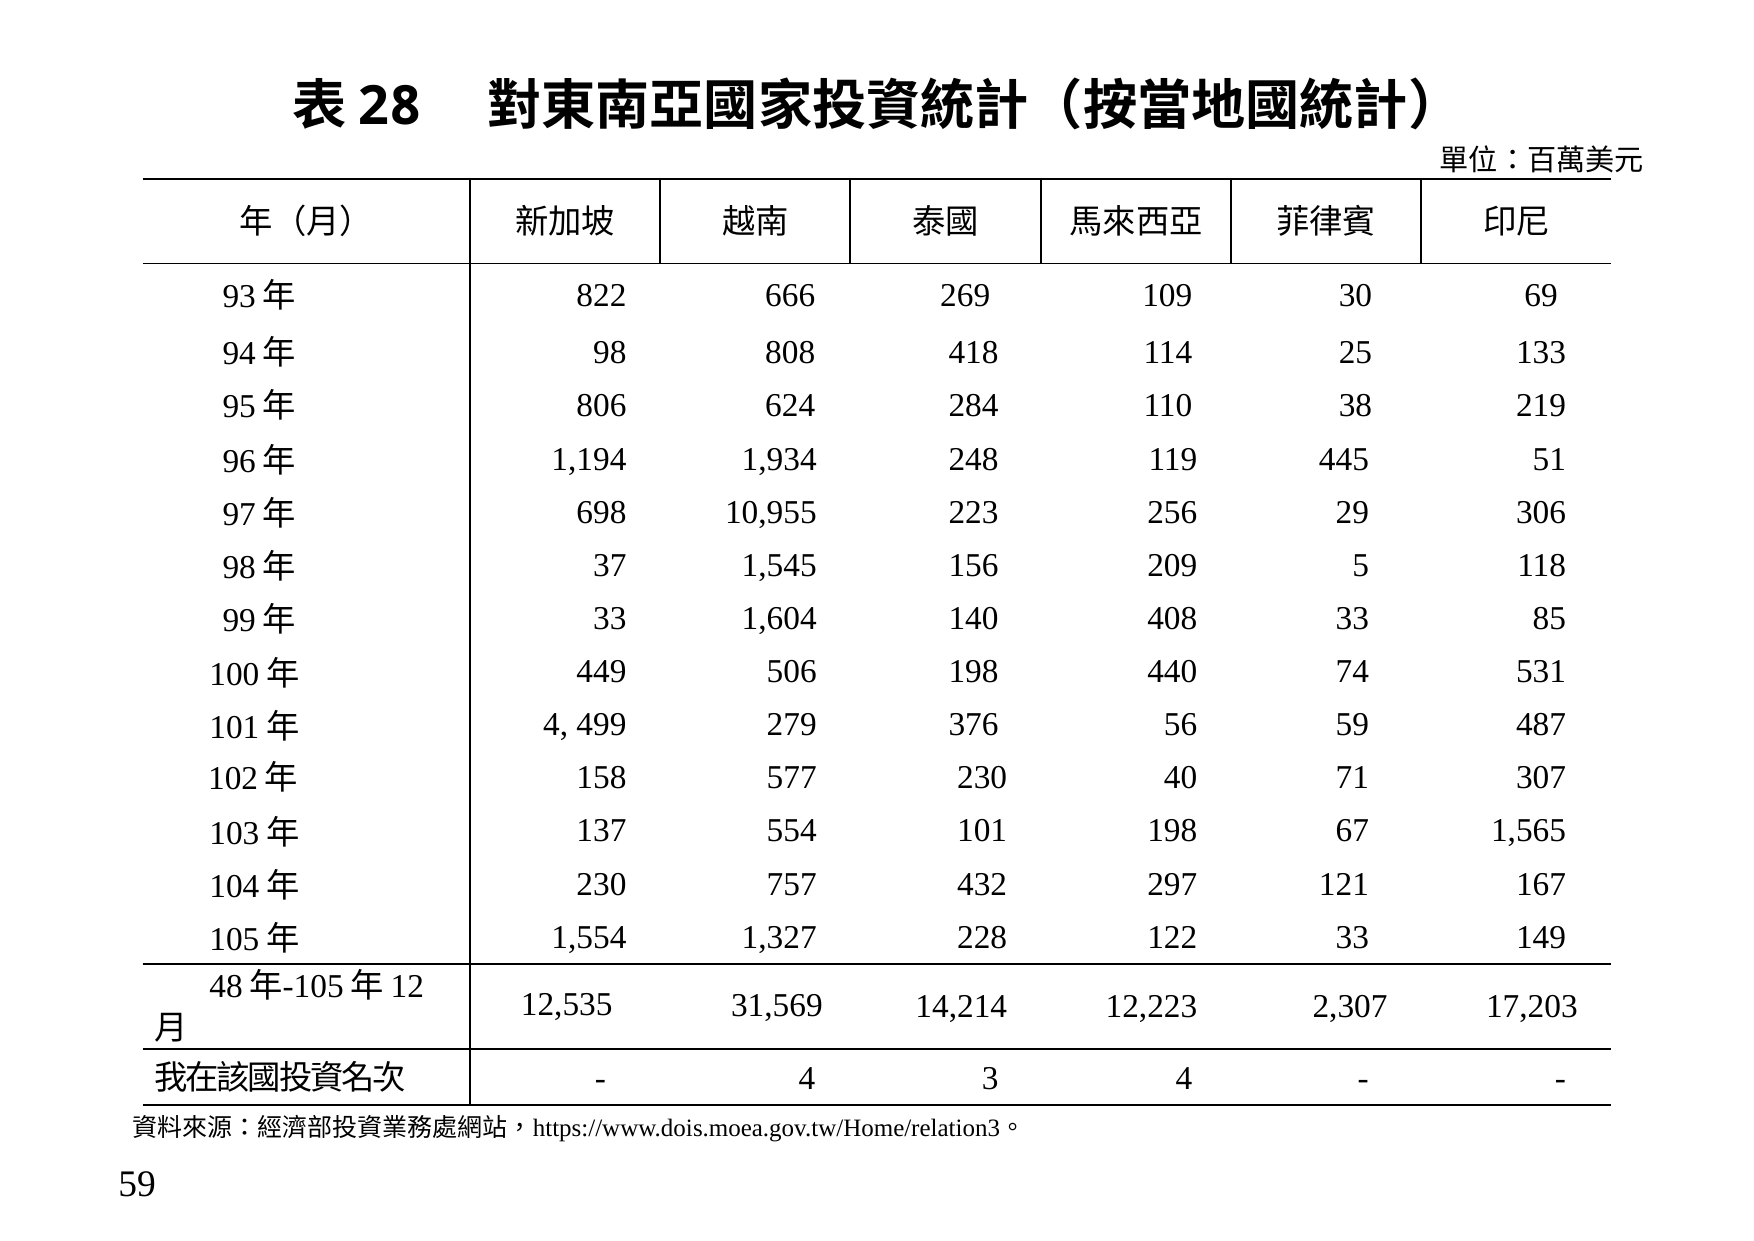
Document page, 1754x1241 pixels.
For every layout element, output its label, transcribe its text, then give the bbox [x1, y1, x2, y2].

table_cell 38 [1231, 378, 1421, 431]
table_header 年（月） [143, 180, 469, 263]
subtitle 表28 對東南亞國家投資統計（按當地國統計） [118, 62, 1636, 140]
table_cell 102年 [143, 750, 469, 803]
table_header 越南 [661, 180, 849, 263]
table_cell 40 [1041, 750, 1231, 803]
table_cell 449 [471, 644, 660, 697]
table_cell 506 [660, 644, 850, 697]
table_header 馬來西亞 [1042, 180, 1230, 263]
table_cell 531 [1421, 644, 1611, 697]
table_cell 230 [850, 750, 1041, 803]
table_cell 140 [850, 591, 1041, 644]
table_cell 105年 [143, 910, 469, 963]
table_cell 59 [1231, 697, 1421, 750]
table_cell - [1421, 1050, 1611, 1104]
table_cell 103年 [143, 803, 469, 856]
table_cell 17,203 [1421, 965, 1611, 1047]
table_cell - [1231, 1050, 1421, 1104]
table_header 印尼 [1422, 180, 1611, 263]
table_cell 137 [471, 803, 660, 856]
table_cell 133 [1421, 325, 1611, 378]
table_cell 109 [1041, 264, 1231, 325]
table_cell 445 [1231, 431, 1421, 484]
table_cell 209 [1041, 538, 1231, 591]
table_cell 376 [850, 697, 1041, 750]
table_cell 85 [1421, 591, 1611, 644]
table_cell 4 [1041, 1050, 1231, 1104]
table_cell 67 [1231, 803, 1421, 856]
table_cell 279 [660, 697, 850, 750]
table_cell 822 [471, 264, 660, 325]
table_header 新加坡 [471, 180, 659, 263]
table_cell 666 [660, 264, 850, 325]
table_cell 297 [1041, 856, 1231, 909]
table_cell 37 [471, 538, 660, 591]
table_cell 156 [850, 538, 1041, 591]
table_cell 167 [1421, 856, 1611, 909]
table_cell 2,307 [1231, 965, 1421, 1047]
table_cell 1,194 [471, 431, 660, 484]
table_cell 121 [1231, 856, 1421, 909]
table_cell 33 [1231, 591, 1421, 644]
table_cell 100年 [143, 644, 469, 697]
table_cell 51 [1421, 431, 1611, 484]
table_cell 95年 [143, 378, 469, 431]
table_cell 284 [850, 378, 1041, 431]
table_cell 198 [1041, 803, 1231, 856]
table_cell 806 [471, 378, 660, 431]
table_cell 118 [1421, 538, 1611, 591]
table_cell 149 [1421, 910, 1611, 963]
table_cell 98 [471, 325, 660, 378]
table_cell 4 [660, 1050, 850, 1104]
table_cell 1,604 [660, 591, 850, 644]
table_cell 808 [660, 325, 850, 378]
table_cell 93年 [143, 264, 469, 325]
table_cell 119 [1041, 431, 1231, 484]
table_cell 5 [1231, 538, 1421, 591]
table_cell 554 [660, 803, 850, 856]
table_cell 269 [850, 264, 1041, 325]
table_cell 30 [1231, 264, 1421, 325]
table_cell 1,934 [660, 431, 850, 484]
table_cell 624 [660, 378, 850, 431]
table_cell 12,535 [471, 965, 660, 1047]
table_cell 223 [850, 485, 1041, 538]
table_cell 757 [660, 856, 850, 909]
table_cell 33 [1231, 910, 1421, 963]
table_cell 1,545 [660, 538, 850, 591]
table_cell 104年 [143, 856, 469, 909]
table_cell 101 [850, 803, 1041, 856]
table_cell 230 [471, 856, 660, 909]
table_cell 29 [1231, 485, 1421, 538]
table_cell 307 [1421, 750, 1611, 803]
table_cell 12,223 [1041, 965, 1231, 1047]
text 單位：百萬美元 [118, 140, 1643, 178]
table_cell 219 [1421, 378, 1611, 431]
table_cell 14,214 [850, 965, 1041, 1047]
table_cell 698 [471, 485, 660, 538]
table_cell 56 [1041, 697, 1231, 750]
table_header 菲律賓 [1232, 180, 1420, 263]
table_cell 1,554 [471, 910, 660, 963]
table_cell 69 [1421, 264, 1611, 325]
table_cell 3 [850, 1050, 1041, 1104]
table_cell 408 [1041, 591, 1231, 644]
table_cell 31,569 [660, 965, 850, 1047]
table_cell 96年 [143, 431, 469, 484]
table_cell 577 [660, 750, 850, 803]
table_cell 432 [850, 856, 1041, 909]
table_cell 48年-105年12月 [143, 965, 469, 1047]
table_header 泰國 [851, 180, 1040, 263]
table_cell 110 [1041, 378, 1231, 431]
table_cell 114 [1041, 325, 1231, 378]
table_cell 306 [1421, 485, 1611, 538]
table_cell 418 [850, 325, 1041, 378]
table_cell 25 [1231, 325, 1421, 378]
table_cell 440 [1041, 644, 1231, 697]
table_cell 256 [1041, 485, 1231, 538]
table_cell 99年 [143, 591, 469, 644]
table_cell 我在該國投資名次 [143, 1050, 469, 1104]
table_cell 74 [1231, 644, 1421, 697]
table_cell 4, 499 [471, 697, 660, 750]
table_cell 122 [1041, 910, 1231, 963]
table_cell 71 [1231, 750, 1421, 803]
table_cell 1,327 [660, 910, 850, 963]
table_cell 98年 [143, 538, 469, 591]
table_cell 487 [1421, 697, 1611, 750]
table_cell 10,955 [660, 485, 850, 538]
table_cell 94年 [143, 325, 469, 378]
table_cell 101年 [143, 697, 469, 750]
text 資料來源：經濟部投資業務處網站，https://www.dois.moea.gov.tw/Home/relation3。 [133, 1106, 1636, 1144]
table_cell 97年 [143, 485, 469, 538]
table_cell 198 [850, 644, 1041, 697]
table_cell 33 [471, 591, 660, 644]
table_cell 1,565 [1421, 803, 1611, 856]
table_cell 248 [850, 431, 1041, 484]
table_cell 228 [850, 910, 1041, 963]
table_cell - [471, 1050, 660, 1104]
table_cell 158 [471, 750, 660, 803]
